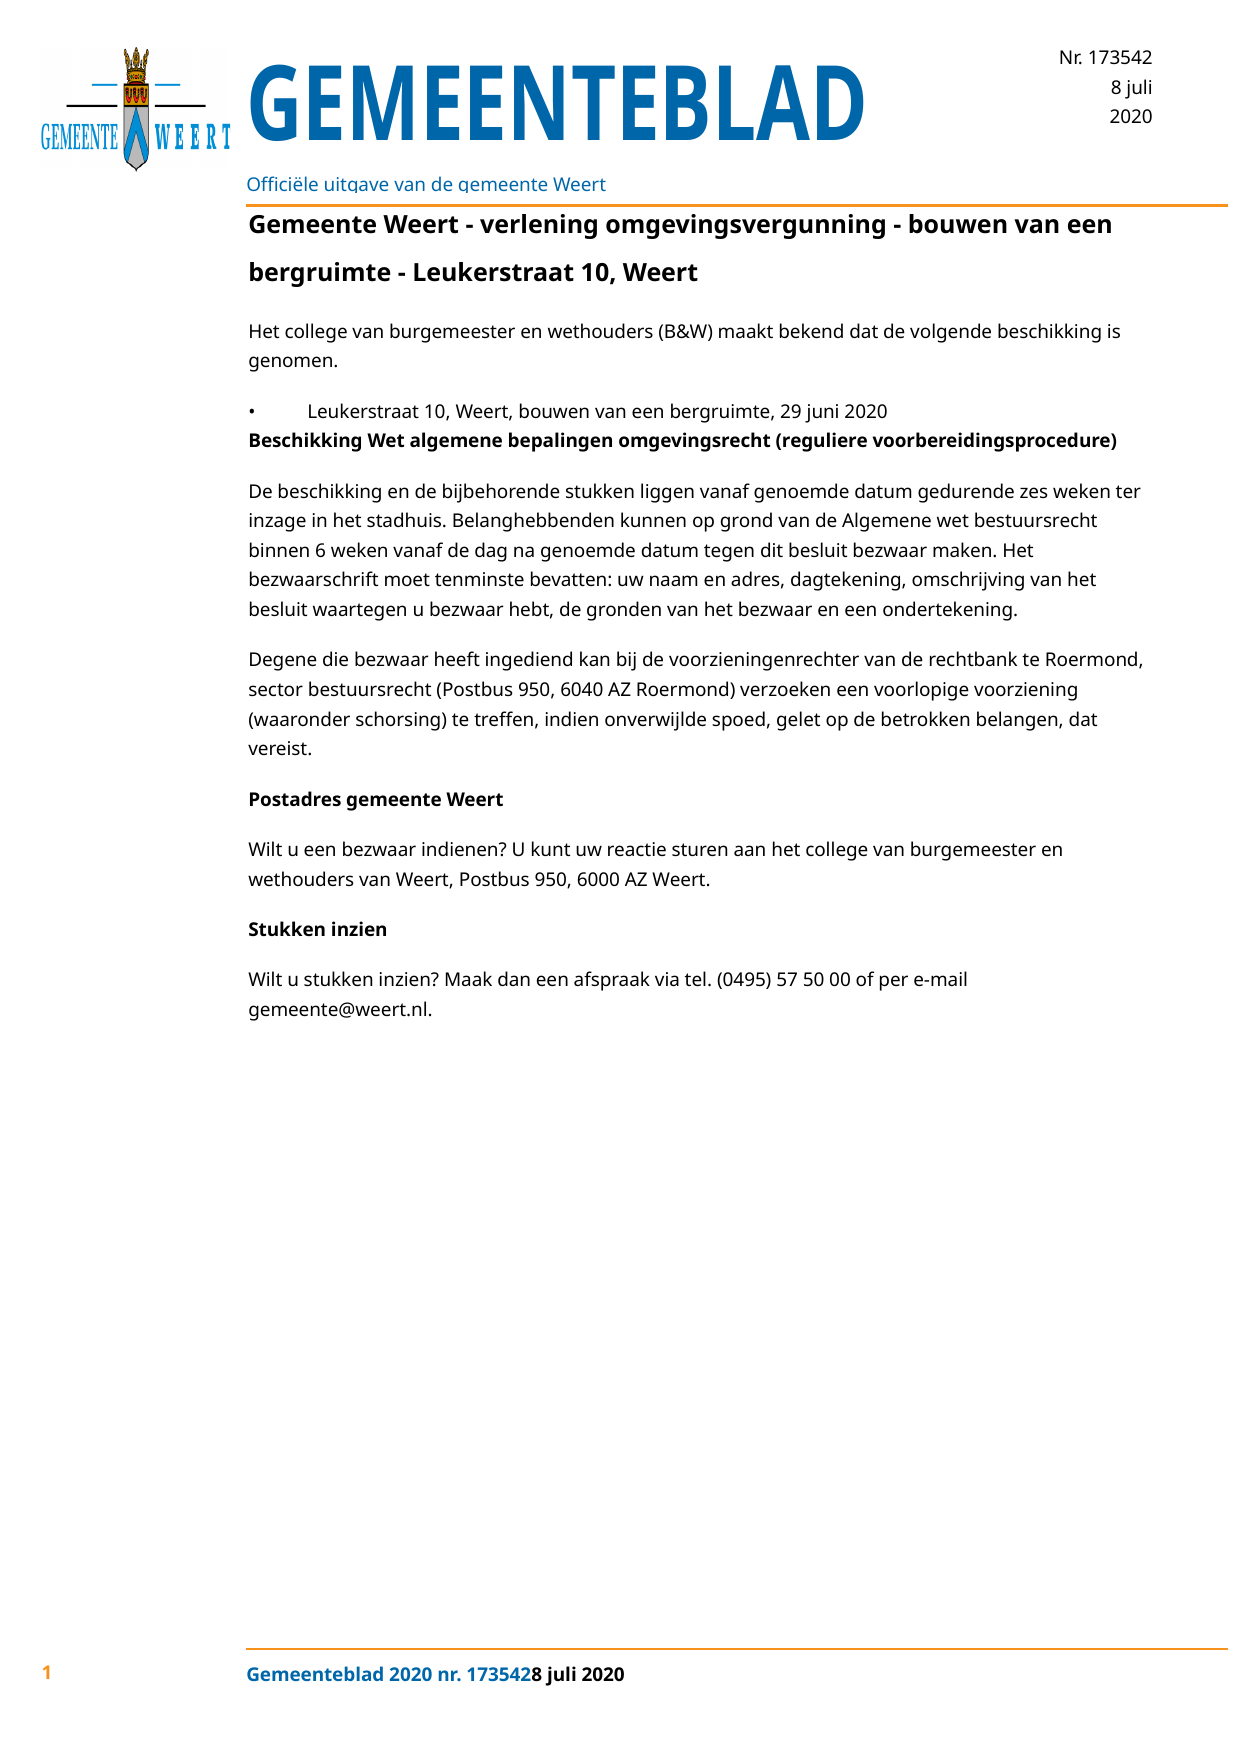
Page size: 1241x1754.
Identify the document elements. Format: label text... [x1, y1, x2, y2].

picture [41, 47, 231, 172]
text Postadres gemeente Weert [248, 786, 1152, 812]
text Stukken inzien [248, 916, 1152, 942]
text Wilt u een bezwaar indienen? U kunt uw reactie sturen aan het college van burgemeester en wethouders van Weert, Postbus 950, 6000 AZ Weert. [248, 836, 1152, 892]
text De beschikking en de bijbehorende stukken liggen vanaf genoemde datum gedurende zes weken ter inzage in het stadhuis. Belanghebbenden kunnen op grond van de Algemene wet bestuursrecht binnen 6 weken vanaf de dag na genoemde datum tegen dit besluit bezwaar maken. Het bezwaarschrift moet tenminste bevatten: uw naam en adres, dagtekening, omschrijving van het besluit waartegen u bezwaar hebt, de gronden van het bezwaar en een ondertekening. [248, 478, 1152, 622]
text Gemeente Weert - verlening omgevingsvergunning - bouwen van een bergruimte - Leukerstraat 10, Weert [248, 207, 1152, 288]
text Beschikking Wet algemene bepalingen omgevingsrecht (reguliere voorbereidingsprocedure) [248, 427, 1152, 453]
text Degene die bezwaar heeft ingediend kan bij de voorzieningenrechter van de rechtbank te Roermond, sector bestuursrecht (Postbus 950, 6040 AZ Roermond) verzoeken een voorlopige voorziening (waaronder schorsing) te treffen, indien onverwijlde spoed, gelet op de betrokken belangen, dat vereist. [248, 647, 1152, 761]
list Leukerstraat 10, Weert, bouwen van een bergruimte, 29 juni 2020 [248, 398, 1152, 424]
text Wilt u stukken inzien? Maak dan een afspraak via tel. (0495) 57 50 00 of per e-mail gemeente@weert.nl. [248, 967, 1152, 1022]
text Het college van burgemeester en wethouders (B&W) maakt bekend dat de volgende beschikking is genomen. [248, 318, 1152, 373]
